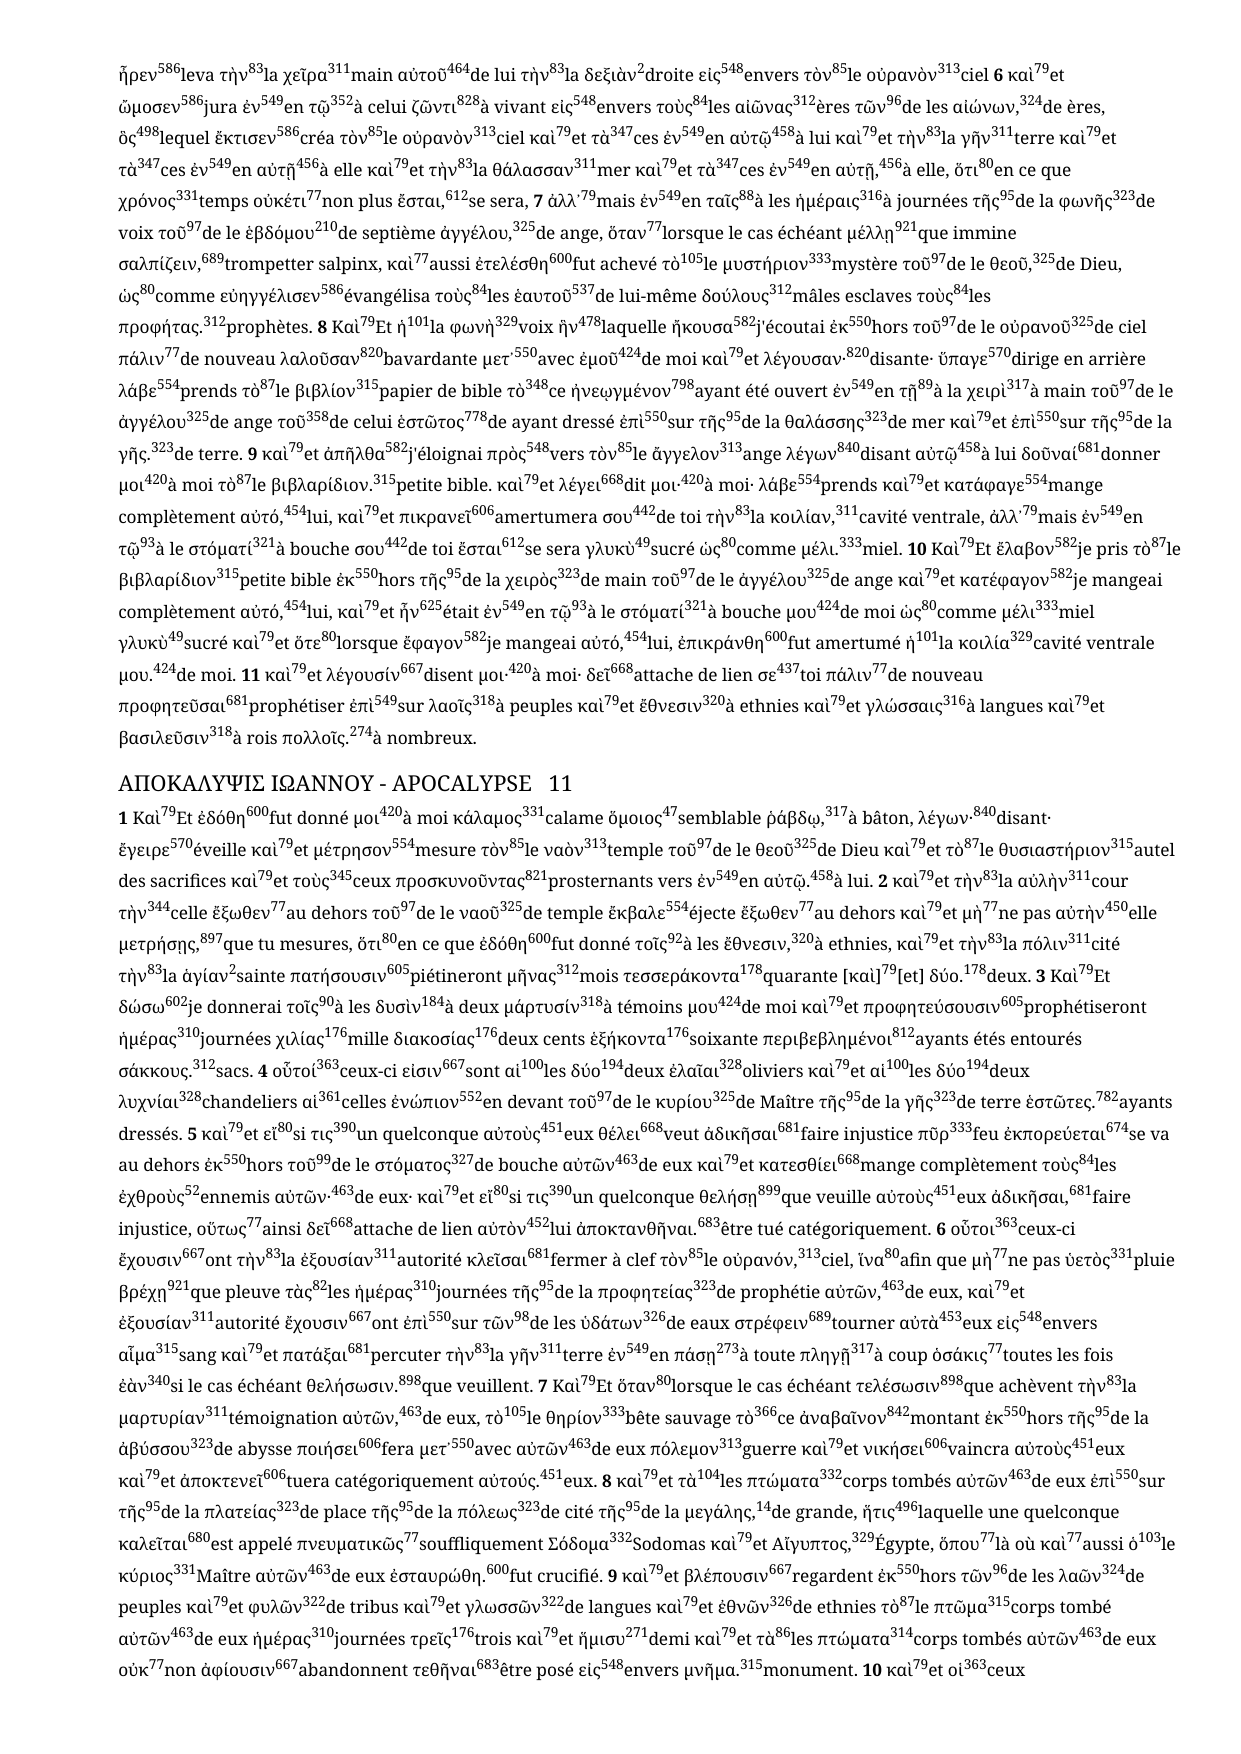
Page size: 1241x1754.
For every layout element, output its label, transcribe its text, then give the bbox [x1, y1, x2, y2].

text ΑΠΟΚΑΛΥΨΙΣ ΙΩΑΝΝΟΥ - APOCALYPSE 11 [118, 768, 1181, 798]
text 1 Καὶ79Et ἐδόθη600fut donné μοι420à moi κάλαμος331calame ὅμοιος47semblable ῥάβδῳ,317à bâton, λέγων·840disant· ἔγειρε570éveille καὶ79et μέτρησον554mesure τὸν85le ναὸν313temple τοῦ97de le θεοῦ325de Dieu καὶ79et τὸ87le θυσιαστήριον315autel des sacrifices καὶ79et τοὺς345ceux προσκυνοῦντας821prosternants vers ἐν549en αὐτῷ.458à lui. 2 καὶ79et τὴν83la αὐλὴν311cour τὴν344celle ἔξωθεν77au dehors τοῦ97de le ναοῦ325de temple ἔκβαλε554éjecte ἔξωθεν77au dehors καὶ79et μὴ77ne pas αὐτὴν450elle μετρήσῃς,897que tu mesures, ὅτι80en ce que ἐδόθη600fut donné τοῖς92à les ἔθνεσιν,320à ethnies, καὶ79et τὴν83la πόλιν311cité τὴν83la ἁγίαν2sainte πατήσουσιν605piétineront μῆνας312mois τεσσεράκοντα178quarante [καὶ]79[et] δύο.178deux. 3 Καὶ79Et δώσω602je donnerai τοῖς90à les δυσὶν184à deux μάρτυσίν318à témoins μου424de moi καὶ79et προφητεύσουσιν605prophétiseront ἡμέρας310journées χιλίας176mille διακοσίας176deux cents ἑξήκοντα176soixante περιβεβλημένοι812ayants étés entourés σάκκους.312sacs. 4 οὗτοί363ceux-ci εἰσιν667sont αἱ100les δύο194deux ἐλαῖαι328oliviers καὶ79et αἱ100les δύο194deux λυχνίαι328chandeliers αἱ361celles ἐνώπιον552en devant τοῦ97de le κυρίου325de Maître τῆς95de la γῆς323de terre ἑστῶτες.782ayants dressés. 5 καὶ79et εἴ80si τις390un quelconque αὐτοὺς451eux θέλει668veut ἀδικῆσαι681faire injustice πῦρ333feu ἐκπορεύεται674se va au dehors ἐκ550hors τοῦ99de le στόματος327de bouche αὐτῶν463de eux καὶ79et κατεσθίει668mange complètement τοὺς84les ἐχθροὺς52ennemis αὐτῶν·463de eux· καὶ79et εἴ80si τις390un quelconque θελήσῃ899que veuille αὐτοὺς451eux ἀδικῆσαι,681faire injustice, οὕτως77ainsi δεῖ668attache de lien αὐτὸν452lui ἀποκτανθῆναι.683être tué catégoriquement. 6 οὗτοι363ceux-ci ἔχουσιν667ont τὴν83la ἐξουσίαν311autorité κλεῖσαι681fermer à clef τὸν85le οὐρανόν,313ciel, ἵνα80afin que μὴ77ne pas ὑετὸς331pluie βρέχῃ921que pleuve τὰς82les ἡμέρας310journées τῆς95de la προφητείας323de prophétie αὐτῶν,463de eux, καὶ79et ἐξουσίαν311autorité ἔχουσιν667ont ἐπὶ550sur τῶν98de les ὑδάτων326de eaux στρέφειν689tourner αὐτὰ453eux εἰς548envers αἷμα315sang καὶ79et πατάξαι681percuter τὴν83la γῆν311terre ἐν549en πάσῃ273à toute πληγῇ317à coup ὁσάκις77toutes les fois ἐὰν340si le cas échéant θελήσωσιν.898que veuillent. 7 Καὶ79Et ὅταν80lorsque le cas échéant τελέσωσιν898que achèvent τὴν83la μαρτυρίαν311témoignation αὐτῶν,463de eux, τὸ105le θηρίον333bête sauvage τὸ366ce ἀναβαῖνον842montant ἐκ550hors τῆς95de la ἀβύσσου323de abysse ποιήσει606fera μετ᾽550avec αὐτῶν463de eux πόλεμον313guerre καὶ79et νικήσει606vaincra αὐτοὺς451eux καὶ79et ἀποκτενεῖ606tuera catégoriquement αὐτούς.451eux. 8 καὶ79et τὰ104les πτώματα332corps tombés αὐτῶν463de eux ἐπὶ550sur τῆς95de la πλατείας323de place τῆς95de la πόλεως323de cité τῆς95de la μεγάλης,14de grande, ἥτις496laquelle une quelconque καλεῖται680est appelé πνευματικῶς77souffliquement Σόδομα332Sodomas καὶ79et Αἴγυπτος,329Égypte, ὅπου77là où καὶ77aussi ὁ103le κύριος331Maître αὐτῶν463de eux ἐσταυρώθη.600fut crucifié. 9 καὶ79et βλέπουσιν667regardent ἐκ550hors τῶν96de les λαῶν324de peuples καὶ79et φυλῶν322de tribus καὶ79et γλωσσῶν322de langues καὶ79et ἐθνῶν326de ethnies τὸ87le πτῶμα315corps tombé αὐτῶν463de eux ἡμέρας310journées τρεῖς176trois καὶ79et ἥμισυ271demi καὶ79et τὰ86les πτώματα314corps tombés αὐτῶν463de eux οὐκ77non ἀφίουσιν667abandonnent τεθῆναι683être posé εἰς548envers μνῆμα.315monument. 10 καὶ79et οἱ363ceux κατοικοῦντες839établissants maison d'habitation ἐπὶ550sur τῆς95de la γῆς323de terre χαίρουσιν667sont de joie ἐπ᾽549sur αὐτοῖς457à eux καὶ79et εὐφραίνονται679sont réjouis καὶ79et δῶρα314dons πέμψουσιν605manderont ἀλλήλοις,502à les uns les autres, ὅτι80en ce que οὗτοι155ceux-ci οἱ102les δύο196deux προφῆται330prophètes ἐβασάνισαν585torturèrent τοὺς345ceux κατοικοῦντας821établissants maison d'habitation ἐπὶ550sur τῆς95de la γῆς.323de terre. 11 Καὶ79Et μετὰ548après τὰς82les τρεῖς176trois ἡμέρας310journées καὶ79et ἥμισυ55demi πνεῦμα333souffle ζωῆς323de vie ἐκ550hors τοῦ97de le θεοῦ325de Dieu εἰσῆλθεν586vint à l'intérieur εἰς548envers αὐτούς,451eux, καὶ79et ἔστησαν585dressèrent ἐπὶ548sur τοὺς84les πόδας312pieds αὐτῶν,463de eux, καὶ79et φόβος331effroi μέγας22grand ἐπέπεσεν586tomba dessus ἐπὶ548sur τοὺς345ceux θεωροῦντας821observants αὐτούς.451eux. 12 καὶ79et ἤκουσαν585écoutèrent φωνῆς323de voix μεγάλης14de grande ἐκ550hors τοῦ97de le οὐρανοῦ325de ciel λεγούσης832de disante αὐτοῖς·457à eux· ἀνάβατε553montez ὧδε.77ici. καὶ79et ἀνέβησαν585montèrent εἰς548envers τὸν85le οὐρανὸν313ciel ἐν549en τῇ89à la νεφέλῃ,317à nuée, καὶ79et ἐθεώρησαν585observèrent αὐτοὺς451eux οἱ102les ἐχθροὶ70ennemis αὐτῶν.463de eux. 13 Καὶ79Et ἐν549en ἐκείνῃ142à celle-là τῇ89à la ὥρᾳ317à heure ἐγένετο592se devint σεισμὸς331séisme μέγας22grand καὶ79et τὸ105le δέκατον73dixième τῆς95de la πόλεως323de cité ἔπεσεν586tomba καὶ79et ἀπεκτάνθησαν599furent tué catégoriquement ἐν549en τῷ91à le σεισμῷ319à séisme ὀνόματα332noms ἀνθρώπων324de êtres humains χιλιάδες328milliers ἑπτὰ194sept καὶ79et οἱ102les λοιποὶ389restants ἔμφοβοι46en effrois ἐγένοντο591se devinrent καὶ79et ἔδωκαν585donnèrent δόξαν311gloire τῷ91à le θεῷ319à Dieu τοῦ97de le οὐρανοῦ.325de ciel. 14 Ἡ101La οὐαὶ329Ouai ἡ101la δευτέρα212deuxième ἀπῆλθεν·586éloigna· ἰδοὺ306voici ἡ101la οὐαὶ329Ouai ἡ101la τρίτη212troisième ἔρχεται674se vient ταχύ.77promptement. 15 Καὶ79Et ὁ103le ἕβδομος213septième ἄγγελος331ange ἐσάλπισεν·586trompetta salpinx· καὶ79et ἐγένοντο591se devinrent φωναὶ328voix μεγάλαι19grandes ἐν549en τῷ91à le οὐρανῷ319à ciel λέγουσαι·837disantes· ἐγένετο592se devint ἡ101la βασιλεία329royauté τοῦ97de le κόσμου325de monde τοῦ97de le κυρίου325de Maître ἡμῶν423de nous καὶ79et τοῦ97de le χριστοῦ325de Christ αὐτοῦ,464de lui, καὶ79et βασιλεύσει606sera roi εἰς548envers τοὺς84les αἰῶνας312ères τῶν96de les αἰώνων.324de ères. 16 Καὶ79Et οἱ102les εἴκοσι196vingt τέσσαρες196quatre πρεσβύτεροι70plus anciens [οἱ]363[ceux] ἐνώπιον552en devant τοῦ97de le θεοῦ325de Dieu καθήμενοι866se étants assis ἐπὶ548sur τοὺς84les θρόνους312trônes αὐτῶν463de eux ἔπεσαν585tombèrent ἐπὶ548sur τὰ86les πρόσωπα314faces αὐτῶν463de eux καὶ79et προσεκύνησαν585prosternèrent vers τῷ91à le θεῷ319à Dieu 17 λέγοντες·839disants· εὐχαριστοῦμέν663nous rendons grâce σοι,439à toi, κύριε337Maître ὁ103le θεὸς331Dieu ὁ103le παντοκράτωρ,331Pantocrator, ὁ364celui ὢν840étant καὶ79et ὁ498celui ἦν,625était, καὶ79et ὅτι80en ce que εἴληφας640tu as pris τὴν83la δύναμίν311puissance σου442de toi τὴν83la μεγάλην2grande καὶ79et ἐβασίλευσας.584tu fus roi. 18 καὶ79et τὰ104les ἔθνη332ethnies ὠργίσθησαν,599furent mis en colère, καὶ79et ἦλθεν586vint ἡ101la ὀργή329colère σου442de toi καὶ79et ὁ103le καιρὸς331moment τῶν96de les νεκρῶν64de morts κριθῆναι683être jugé καὶ79et δοῦναι681donner τὸν85le μισθὸν313salaire τοῖς90à les δούλοις318à mâles esclaves σου442de toi τοῖς90à les προφήταις318à prophètes καὶ79et τοῖς90à les ἁγίοις58à saints καὶ79et τοῖς351à ceux φοβουμένοις854à se effrayants τὸ87le ὄνομά315nom σου,442de toi, τοὺς84les μικροὺς52petits καὶ79et τοὺς84les μεγάλους,52grands, καὶ79et διαφθεῖραι681corrompre à travers τοὺς345ceux διαφθείροντας821corrompants à travers τὴν83la γῆν.311terre. 19 Καὶ79Et ἠνοίγη600fut ouvert ὁ103le ναὸς331temple τοῦ97de le θεοῦ325de Dieu ὁ364celui ἐν549en τῷ91à le οὐρανῷ319à ciel καὶ79et ὤφθη600fut vu ἡ101la κιβωτὸς329arche τῆς95de la διαθήκης323de disposition τοῦ97de le κυρίου325de Maître ἐν549en τῷ91à le ναῷ319à temple αὐτοῦ,464de lui, καὶ79et ἐγένοντο591se devinrent ἀστραπαὶ328éclairs καὶ79et φωναὶ328voix καὶ79et βρονταὶ328tonnerres καὶ79et σεισμὸς331séisme καὶ79et χάλαζα329grêle μεγάλη.20grande. [118, 802, 1181, 1682]
text 1 Καὶ79Et εἶδον582je vis ἄλλον115autre ἄγγελον313ange ἰσχυρὸν4tenace καταβαίνοντα822descendant ἐκ550hors τοῦ97de le οὐρανοῦ325de ciel περιβεβλημένον796ayant été entouré νεφέλην,311nuée, καὶ79et ἡ101la ἶρις329arc-en-ciel ἐπὶ550sur τῆς95de la κεφαλῆς323de tête αὐτοῦ464de lui καὶ79et τὸ105le πρόσωπον333face αὐτοῦ464de lui ὡς80comme ὁ103le ἥλιος331soleil καὶ79et οἱ102les πόδες330pieds αὐτοῦ464de lui ὡς80comme στῦλοι330piliers πυρός,327de feu, 2 καὶ79et ἔχων840ayant ἐν549en τῇ89à la χειρὶ317à main αὐτοῦ464de lui βιβλαρίδιον315petite bible ἠνεῳγμένον.798ayant été ouvert. καὶ79et ἔθηκεν586posa τὸν85le πόδα313pied αὐτοῦ464de lui τὸν85le δεξιὸν4droit ἐπὶ550sur τῆς95de la θαλάσσης,323de mer, τὸν245le δὲ78cependant εὐώνυμον53gauche ἐπὶ550sur τῆς95de la γῆς,323de terre, 3 καὶ79et ἔκραξεν586croassa φωνῇ317à voix μεγάλῃ8à grande ὥσπερ80comme certes λέων331lion μυκᾶται.674se mugit. καὶ79et ὅτε80lorsque ἔκραξεν,586croassa, ἐλάλησαν585bavardèrent αἱ100les ἑπτὰ194sept βρονταὶ328tonnerres τὰς82les ἑαυτῶν534de elles-mêmes φωνάς.310voix. 4 καὶ79et ὅτε80lorsque ἐλάλησαν585bavardèrent αἱ100les ἑπτὰ194sept βρονταί,328tonnerres, ἤμελλον621j'imminais γράφειν,689grapher, καὶ79et ἤκουσα582j'écoutai φωνὴν311voix ἐκ550hors τοῦ97de le οὐρανοῦ325de ciel λέγουσαν·820disante· σφράγισον554scelle ἃ481lesquels ἐλάλησαν585bavardèrent αἱ100les ἑπτὰ194sept βρονταί,328tonnerres, καὶ79et μὴ77ne pas αὐτὰ453eux γράψῃς.897que tu graphes. 5 Καὶ79Et ὁ103le ἄγγελος,331ange, ὃν480lequel εἶδον582je vis ἑστῶτα770ayant dressé ἐπὶ550sur τῆς95de la θαλάσσης323de mer καὶ79et ἐπὶ550sur τῆς95de la γῆς,323de terre, ἦρεν586leva τὴν83la χεῖρα311main αὐτοῦ464de lui τὴν83la δεξιὰν2droite εἰς548envers τὸν85le οὐρανὸν313ciel 6 καὶ79et ὤμοσεν586jura ἐν549en τῷ352à celui ζῶντι828à vivant εἰς548envers τοὺς84les αἰῶνας312ères τῶν96de les αἰώνων,324de ères, ὃς498lequel ἔκτισεν586créa τὸν85le οὐρανὸν313ciel καὶ79et τὰ347ces ἐν549en αὐτῷ458à lui καὶ79et τὴν83la γῆν311terre καὶ79et τὰ347ces ἐν549en αὐτῇ456à elle καὶ79et τὴν83la θάλασσαν311mer καὶ79et τὰ347ces ἐν549en αὐτῇ,456à elle, ὅτι80en ce que χρόνος331temps οὐκέτι77non plus ἔσται,612se sera, 7 ἀλλ᾽79mais ἐν549en ταῖς88à les ἡμέραις316à journées τῆς95de la φωνῆς323de voix τοῦ97de le ἑβδόμου210de septième ἀγγέλου,325de ange, ὅταν77lorsque le cas échéant μέλλῃ921que immine σαλπίζειν,689trompetter salpinx, καὶ77aussi ἐτελέσθη600fut achevé τὸ105le μυστήριον333mystère τοῦ97de le θεοῦ,325de Dieu, ὡς80comme εὐηγγέλισεν586évangélisa τοὺς84les ἑαυτοῦ537de lui-même δούλους312mâles esclaves τοὺς84les προφήτας.312prophètes. 8 Καὶ79Et ἡ101la φωνὴ329voix ἣν478laquelle ἤκουσα582j'écoutai ἐκ550hors τοῦ97de le οὐρανοῦ325de ciel πάλιν77de nouveau λαλοῦσαν820bavardante μετ᾽550avec ἐμοῦ424de moi καὶ79et λέγουσαν·820disante· ὕπαγε570dirige en arrière λάβε554prends τὸ87le βιβλίον315papier de bible τὸ348ce ἠνεῳγμένον798ayant été ouvert ἐν549en τῇ89à la χειρὶ317à main τοῦ97de le ἀγγέλου325de ange τοῦ358de celui ἑστῶτος778de ayant dressé ἐπὶ550sur τῆς95de la θαλάσσης323de mer καὶ79et ἐπὶ550sur τῆς95de la γῆς.323de terre. 9 καὶ79et ἀπῆλθα582j'éloignai πρὸς548vers τὸν85le ἄγγελον313ange λέγων840disant αὐτῷ458à lui δοῦναί681donner μοι420à moi τὸ87le βιβλαρίδιον.315petite bible. καὶ79et λέγει668dit μοι·420à moi· λάβε554prends καὶ79et κατάφαγε554mange complètement αὐτό,454lui, καὶ79et πικρανεῖ606amertumera σου442de toi τὴν83la κοιλίαν,311cavité ventrale, ἀλλ᾽79mais ἐν549en τῷ93à le στόματί321à bouche σου442de toi ἔσται612se sera γλυκὺ49sucré ὡς80comme μέλι.333miel. 10 Καὶ79Et ἔλαβον582je pris τὸ87le βιβλαρίδιον315petite bible ἐκ550hors τῆς95de la χειρὸς323de main τοῦ97de le ἀγγέλου325de ange καὶ79et κατέφαγον582je mangeai complètement αὐτό,454lui, καὶ79et ἦν625était ἐν549en τῷ93à le στόματί321à bouche μου424de moi ὡς80comme μέλι333miel γλυκὺ49sucré καὶ79et ὅτε80lorsque ἔφαγον582je mangeai αὐτό,454lui, ἐπικράνθη600fut amertumé ἡ101la κοιλία329cavité ventrale μου.424de moi. 11 καὶ79et λέγουσίν667disent μοι·420à moi· δεῖ668attache de lien σε437toi πάλιν77de nouveau προφητεῦσαι681prophétiser ἐπὶ549sur λαοῖς318à peuples καὶ79et ἔθνεσιν320à ethnies καὶ79et γλώσσαις316à langues καὶ79et βασιλεῦσιν318à rois πολλοῖς.274à nombreux. [118, 59, 1181, 749]
